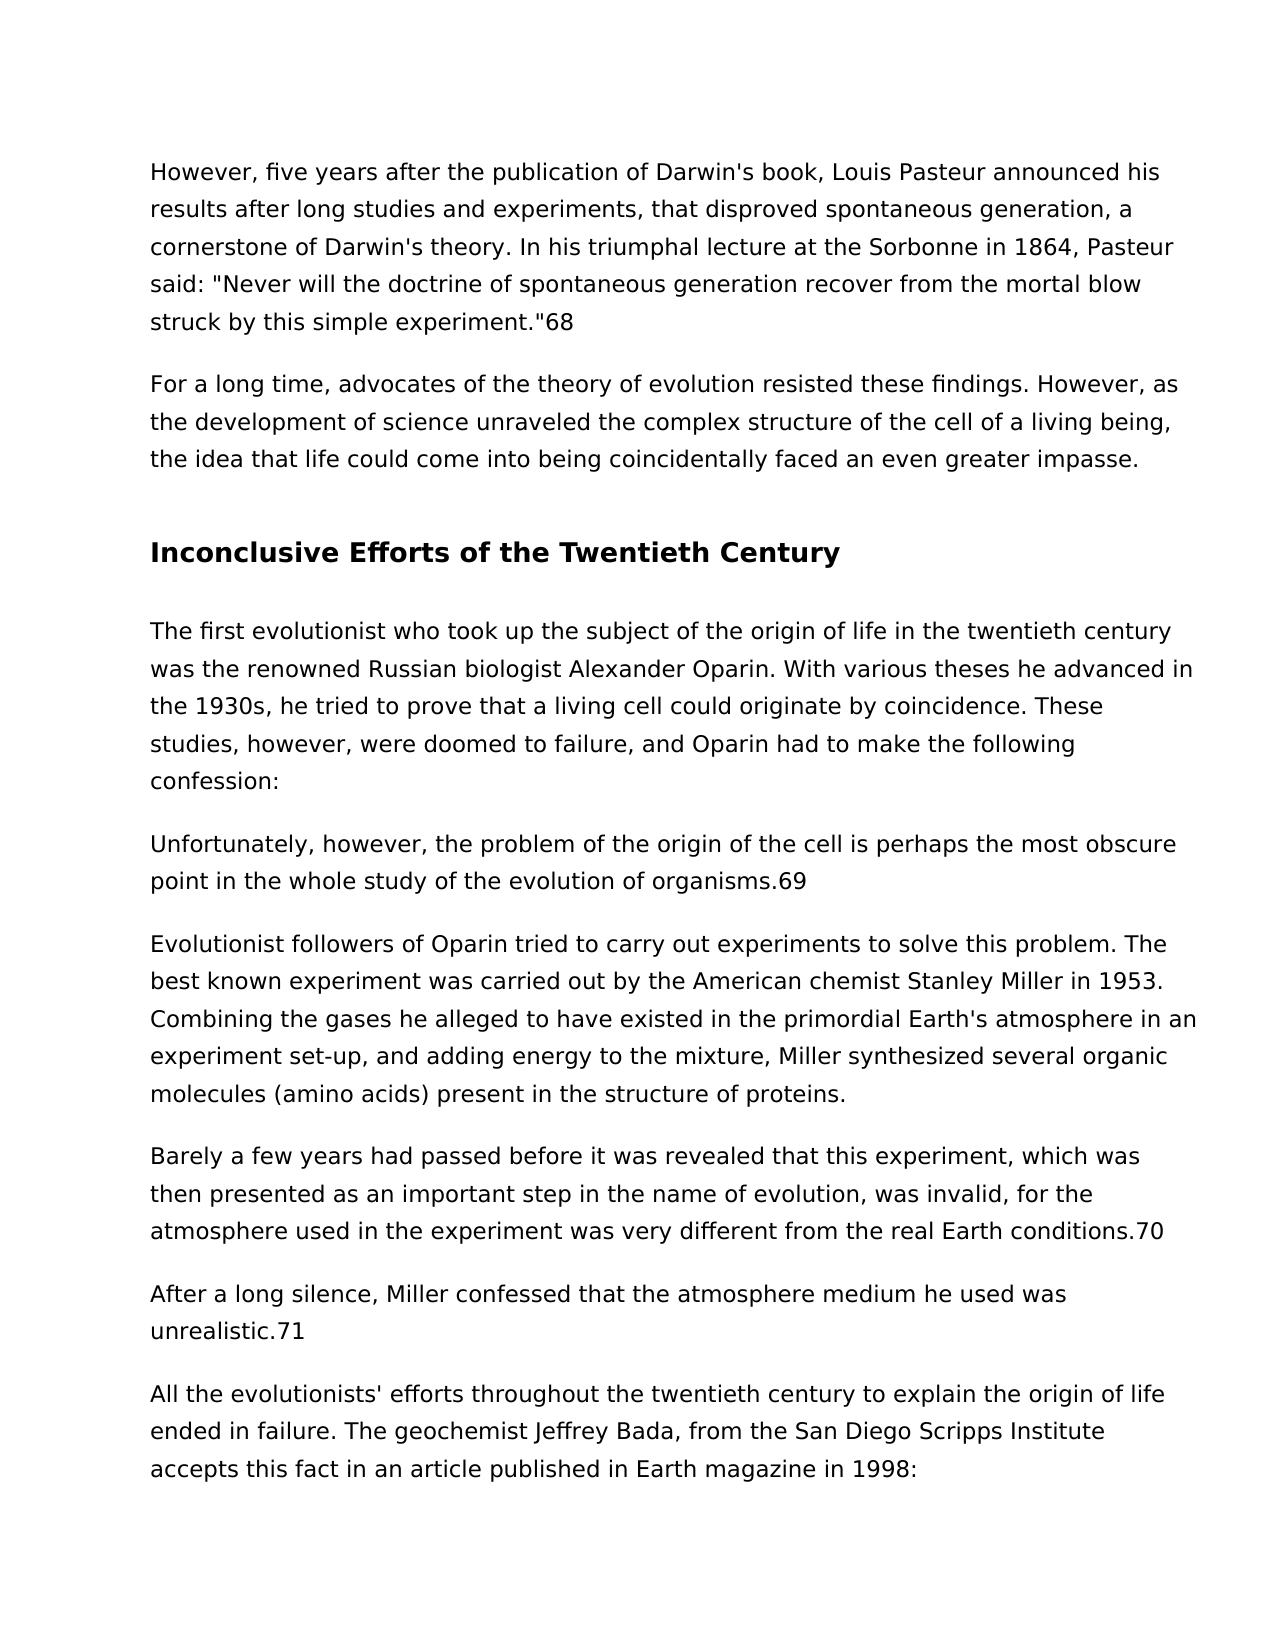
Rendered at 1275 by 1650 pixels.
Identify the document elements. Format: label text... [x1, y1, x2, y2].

text Barely a few years had passed before it was revealed that this experiment, which was then presented as an important step in the name of evolution, was invalid, for the atmosphere used in the experiment was very different from the real Earth conditions.70 [150, 1135, 1200, 1247]
text Evolutionist followers of Oparin tried to carry out experiments to solve this problem. The best known experiment was carried out by the American chemist Stanley Miller in 1953. Combining the gases he alleged to have existed in the primordial Earth's atmosphere in an experiment set-up, and adding energy to the mixture, Miller synthesized several organic molecules (amino acids) present in the structure of proteins. [150, 922, 1200, 1110]
text Unfortunately, however, the problem of the origin of the cell is perhaps the most obscure point in the whole study of the evolution of organisms.69 [150, 822, 1200, 897]
text For a long time, advocates of the theory of evolution resisted these findings. However, as the development of science unraveled the complex structure of the cell of a living being, the idea that life could come into being coincidentally faced an even greater impasse. [150, 362, 1200, 475]
subtitle Inconclusive Efforts of the Twentieth Century [150, 537, 1200, 569]
text After a long silence, Miller confessed that the atmosphere medium he used was unrealistic.71 [150, 1272, 1200, 1347]
text The first evolutionist who took up the subject of the origin of life in the twentieth century was the renowned Russian biologist Alexander Oparin. With various theses he advanced in the 1930s, he tried to prove that a living cell could originate by coincidence. These studies, however, were doomed to failure, and Oparin had to make the following confession: [150, 610, 1200, 797]
text However, five years after the publication of Darwin's book, Louis Pasteur announced his results after long studies and experiments, that disproved spontaneous generation, a cornerstone of Darwin's theory. In his triumphal lecture at the Sorbonne in 1864, Pasteur said: "Never will the doctrine of spontaneous generation recover from the mortal blow struck by this simple experiment."68 [150, 150, 1200, 337]
text All the evolutionists' efforts throughout the twentieth century to explain the origin of life ended in failure. The geochemist Jeffrey Bada, from the San Diego Scripps Institute accepts this fact in an article published in Earth magazine in 1998: [150, 1372, 1200, 1485]
